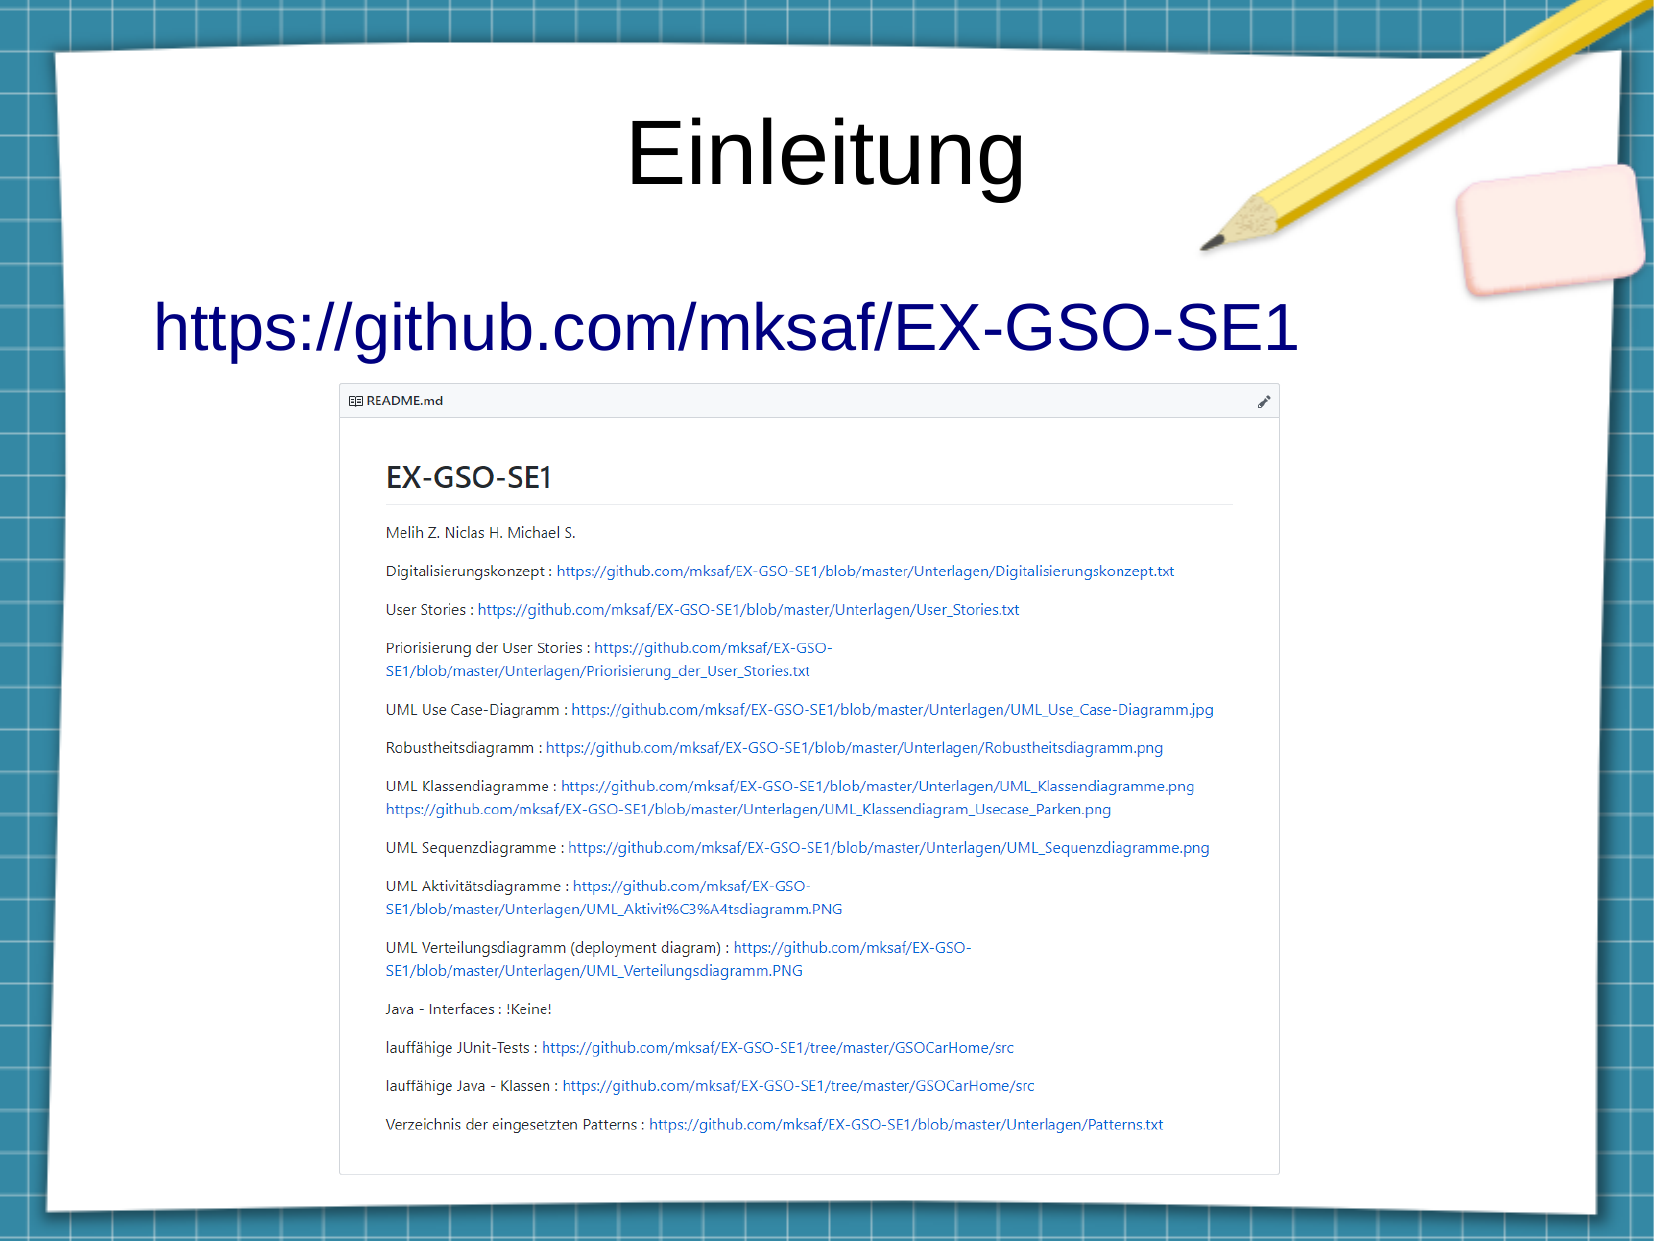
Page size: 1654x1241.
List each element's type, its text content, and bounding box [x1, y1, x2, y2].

title Einleitung [82, 49, 1571, 257]
picture [0, 0, 1654, 1241]
list https://github.com/mksaf/EX-GSO-SE1 [82, 290, 1571, 1010]
